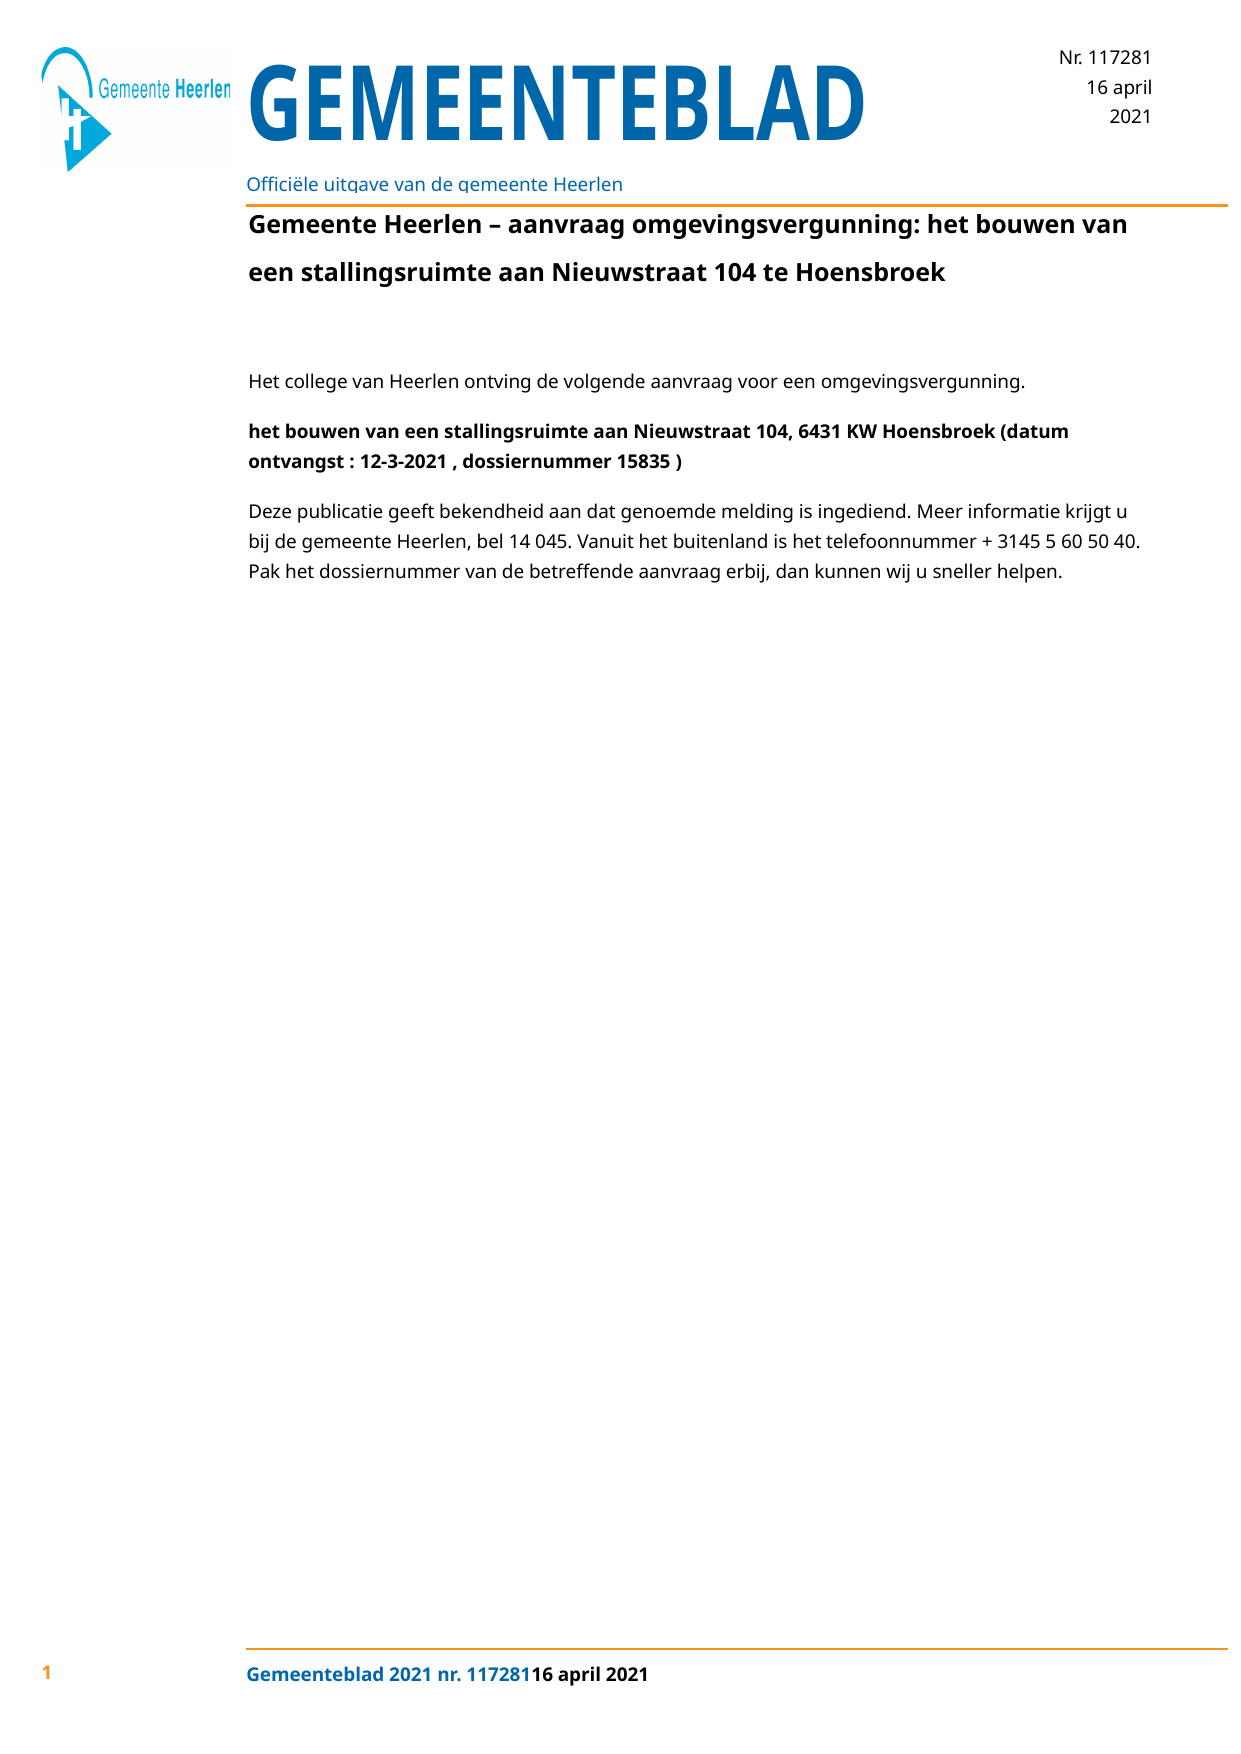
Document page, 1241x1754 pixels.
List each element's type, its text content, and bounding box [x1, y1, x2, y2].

picture [41, 47, 231, 172]
picture [41, 47, 59, 70]
text Deze publicatie geeft bekendheid aan dat genoemde melding is ingediend. Meer informatie krijgt u bij de gemeente Heerlen, bel 14 045. Vanuit het buitenland is het telefoonnummer + 3145 5 60 50 40. Pak het dossiernummer van de betreffende aanvraag erbij, dan kunnen wij u sneller helpen. [248, 499, 1152, 584]
text Het college van Heerlen ontving de volgende aanvraag voor een omgevingsvergunning. [248, 368, 1152, 394]
text Gemeente Heerlen – aanvraag omgevingsvergunning: het bouwen van een stallingsruimte aan Nieuwstraat 104 te Hoensbroek [248, 207, 1152, 288]
text het bouwen van een stallingsruimte aan Nieuwstraat 104, 6431 KW Hoensbroek (datum ontvangst : 12-3-2021 , dossiernummer 15835 ) [248, 419, 1152, 474]
